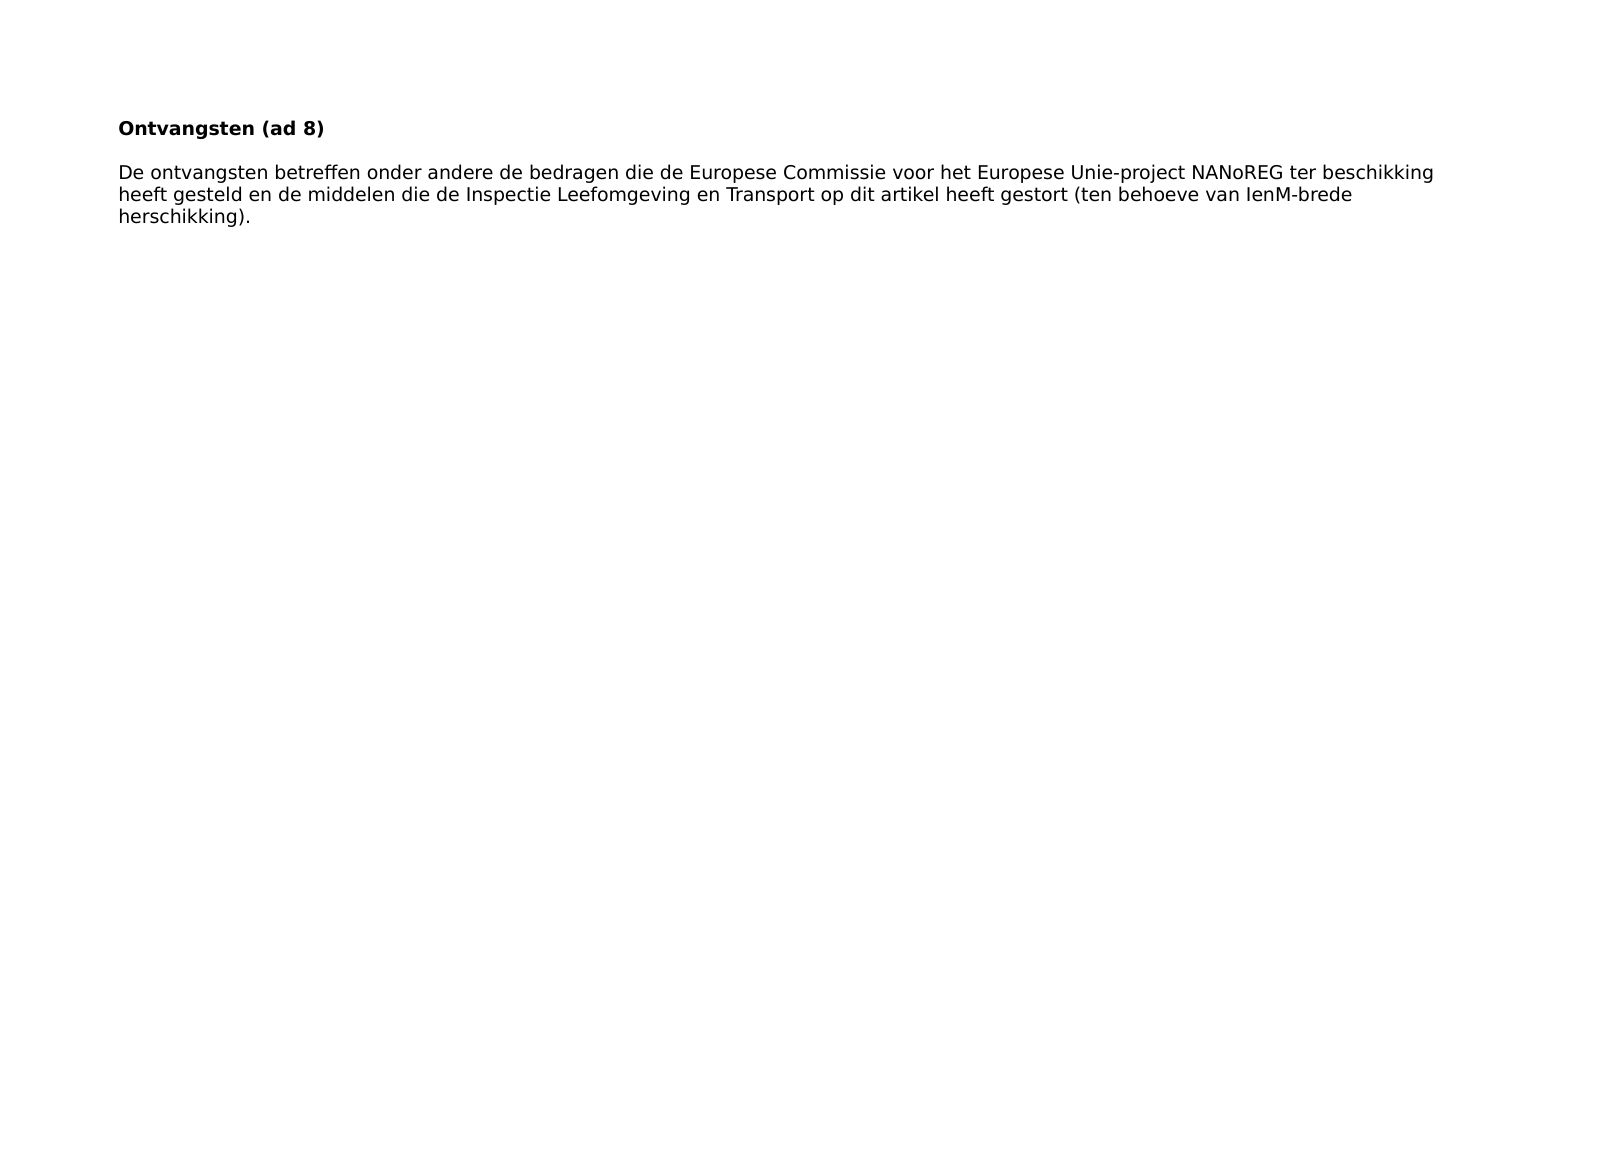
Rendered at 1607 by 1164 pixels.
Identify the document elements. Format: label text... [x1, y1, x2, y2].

subtitle Ontvangsten (ad 8) [118, 118, 1488, 140]
text De ontvangsten betreffen onder andere de bedragen die de Europese Commissie voor het Europese Unie-project NANoREG ter beschikking heeft gesteld en de middelen die de Inspectie Leefomgeving en Transport op dit artikel heeft gestort (ten behoeve van IenM-brede herschikking). [118, 162, 1488, 228]
